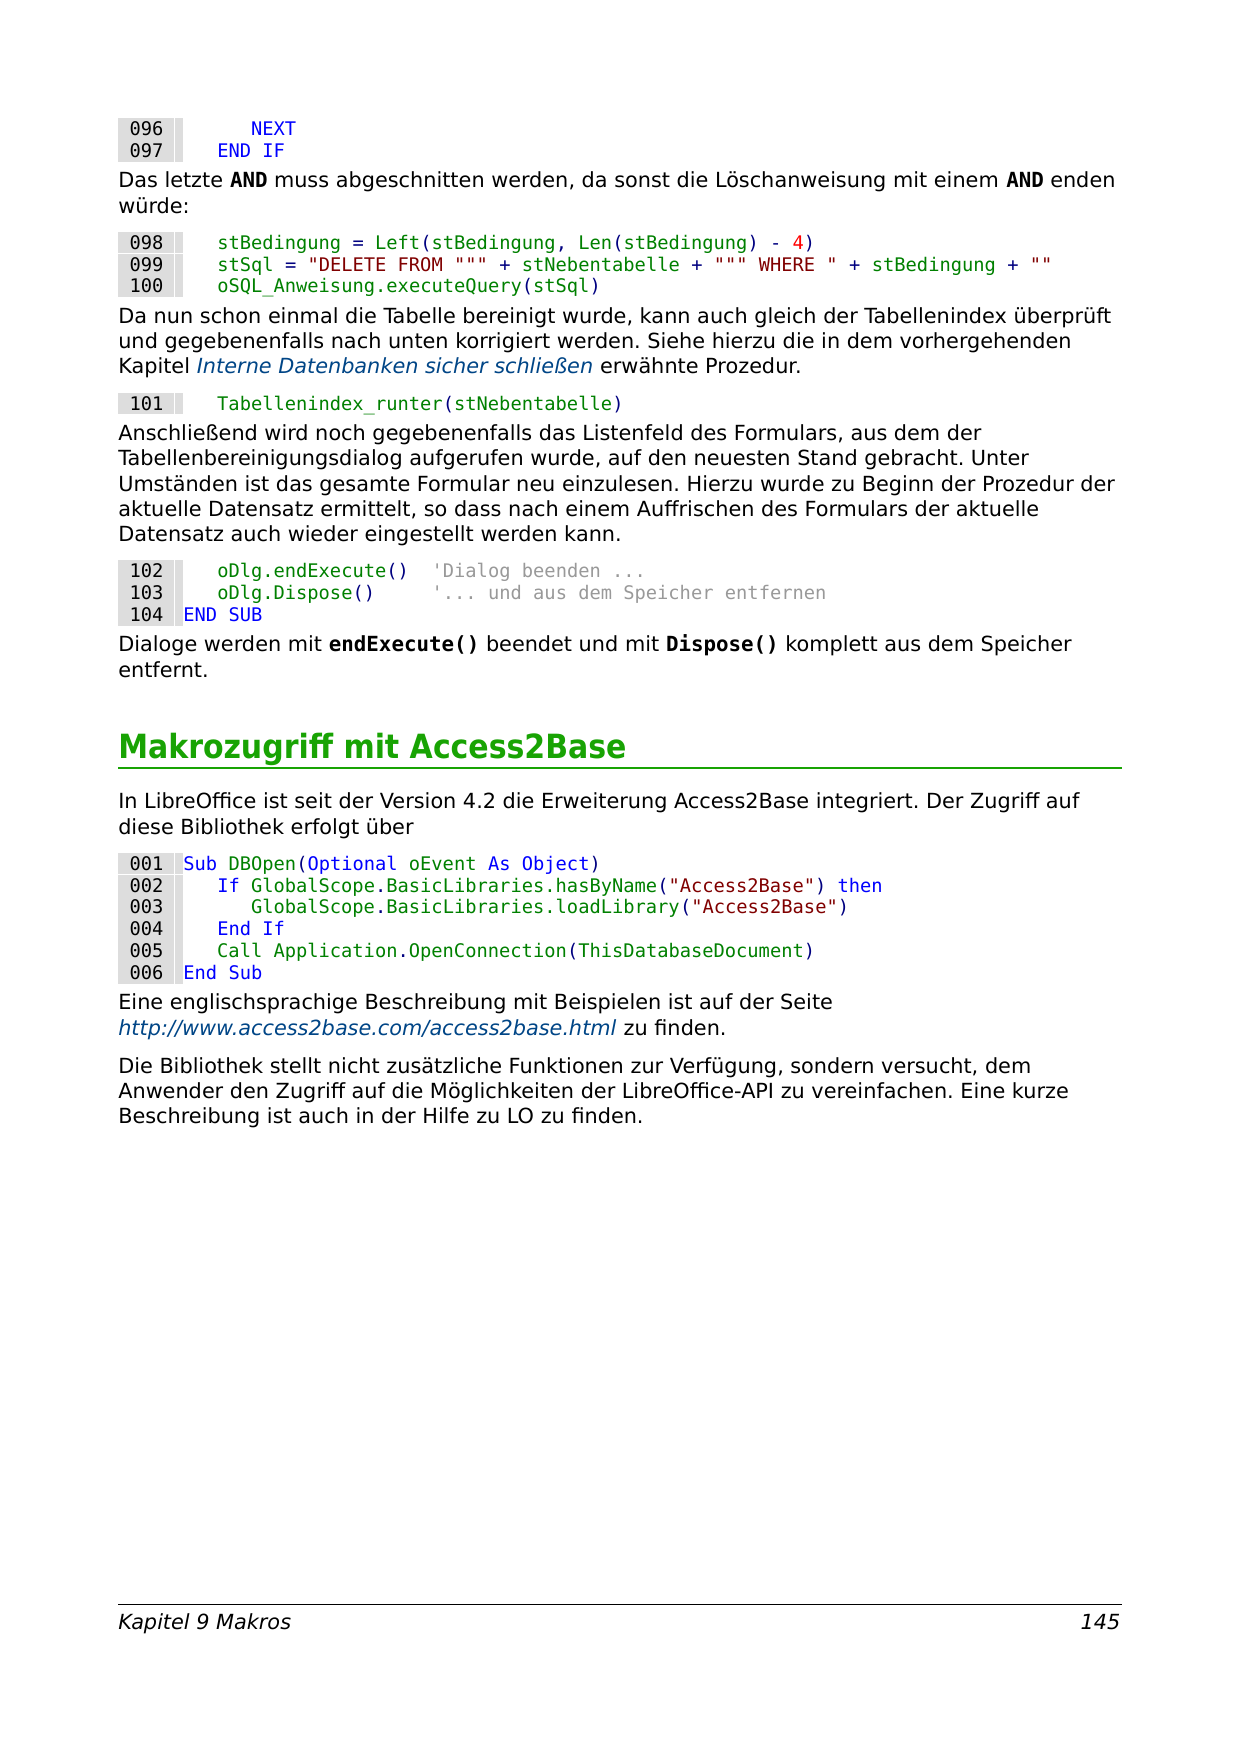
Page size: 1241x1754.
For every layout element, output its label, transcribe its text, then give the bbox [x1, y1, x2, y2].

list stBedingung = Left(stBedingung, Len(stBedingung) - 4) [183, 232, 1122, 253]
list END SUB [183, 604, 1122, 626]
text Anschließend wird noch gegebenenfalls das Listenfeld des Formulars, aus dem der Tabellenbereinigungsdialog aufgerufen wurde, auf den neuesten Stand gebracht. Unter Umständen ist das gesamte Formular neu einzulesen. Hierzu wurde zu Beginn der Prozedur der aktuelle Datensatz ermittelt, so dass nach einem Auffrischen des Formulars der aktuelle Datensatz auch wieder eingestellt werden kann. [118, 421, 1122, 547]
list Sub DBOpen(Optional oEvent As Object) [183, 853, 1122, 874]
list End If [183, 918, 1122, 940]
list If GlobalScope.BasicLibraries.hasByName("Access2Base") then [118, 874, 1122, 896]
subtitle Makrozugriff mit Access2Base [118, 728, 1122, 767]
list oSQL_Anweisung.executeQuery(stSql) [183, 275, 1122, 297]
text Da nun schon einmal die Tabelle bereinigt wurde, kann auch gleich der Tabellenindex überprüft und gegebenenfalls nach unten korrigiert werden. Siehe hierzu die in dem vorhergehenden Kapitel Interne Datenbanken sicher schließen erwähnte Prozedur. [118, 304, 1122, 379]
list END IF [183, 140, 1122, 162]
list stSql = "DELETE FROM """ + stNebentabelle + """ WHERE " + stBedingung + "" [118, 253, 1122, 275]
list oDlg.Dispose() '... und aus dem Speicher entfernen [183, 582, 1122, 604]
text Eine englischsprachige Beschreibung mit Beispielen ist auf der Seite http://www.access2base.com/access2base.html zu finden. [118, 990, 1122, 1040]
list End Sub [183, 962, 1122, 984]
text Die Bibliothek stellt nicht zusätzliche Funktionen zur Verfügung, sondern versucht, dem Anwender den Zugriff auf die Möglichkeiten der LibreOffice-API zu vereinfachen. Eine kurze Beschreibung ist auch in der Hilfe zu LO zu finden. [118, 1054, 1122, 1129]
list oDlg.endExecute() 'Dialog beenden ... [183, 560, 1122, 582]
text Dialoge werden mit endExecute() beendet und mit Dispose() komplett aus dem Speicher entfernt. [118, 632, 1122, 682]
list GlobalScope.BasicLibraries.loadLibrary("Access2Base") [183, 896, 1122, 918]
list Call Application.OpenConnection(ThisDatabaseDocument) [183, 940, 1122, 962]
text In LibreOffice ist seit der Version 4.2 die Erweiterung Access2Base integriert. Der Zugriff auf diese Bibliothek erfolgt über [118, 789, 1122, 839]
list NEXT [183, 118, 1122, 140]
text Das letzte AND muss abgeschnitten werden, da sonst die Löschanweisung mit einem AND enden würde: [118, 168, 1122, 218]
list Tabellenindex_runter(stNebentabelle) [118, 392, 1122, 414]
